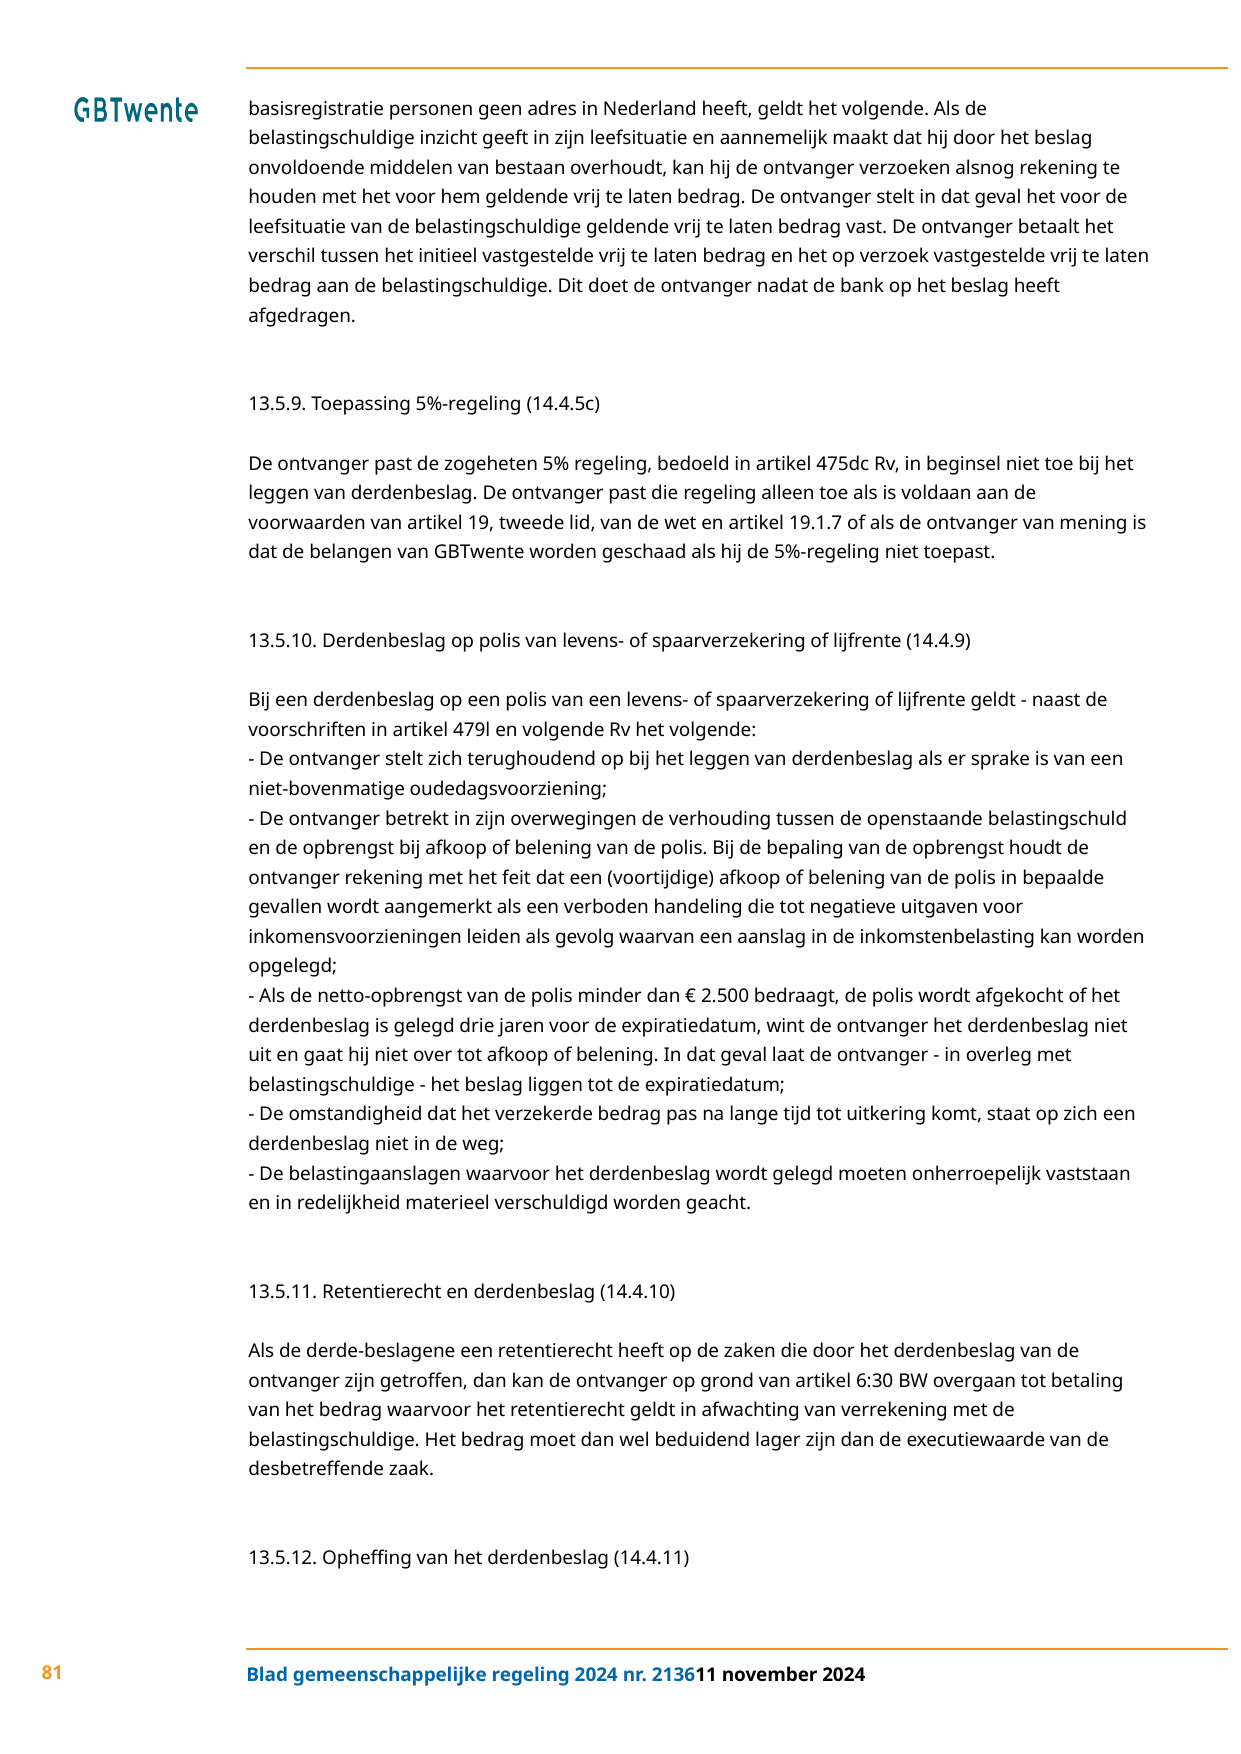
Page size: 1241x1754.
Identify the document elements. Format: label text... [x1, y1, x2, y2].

text - De omstandigheid dat het verzekerde bedrag pas na lange tijd tot uitkering komt, staat op zich een derdenbeslag niet in de weg; [248, 1101, 1152, 1156]
text Als de derde-beslagene een retentierecht heeft op de zaken die door het derdenbeslag van de ontvanger zijn getroffen, dan kan de ontvanger op grond van artikel 6:30 BW overgaan tot betaling van het bedrag waarvoor het retentierecht geldt in afwachting van verrekening met de belastingschuldige. Het bedrag moet dan wel beduidend lager zijn dan de executiewaarde van de desbetreffende zaak. [248, 1337, 1152, 1481]
text 13.5.12. Opheffing van het derdenbeslag (14.4.11) [248, 1544, 1152, 1570]
text - Als de netto-opbrengst van de polis minder dan € 2.500 bedraagt, de polis wordt afgekocht of het derdenbeslag is gelegd drie jaren voor de expiratiedatum, wint de ontvanger het derdenbeslag niet uit en gaat hij niet over tot afkoop of belening. In dat geval laat de ontvanger - in overleg met belastingschuldige - het beslag liggen tot de expiratiedatum; [248, 982, 1152, 1097]
picture [41, 47, 231, 172]
text 13.5.11. Retentierecht en derdenbeslag (14.4.10) [248, 1278, 1152, 1304]
text - De ontvanger betrekt in zijn overwegingen de verhouding tussen de openstaande belastingschuld en de opbrengst bij afkoop of belening van de polis. Bij de bepaling van de opbrengst houdt de ontvanger rekening met het feit dat een (voortijdige) afkoop of belening van de polis in bepaalde gevallen wordt aangemerkt als een verboden handeling die tot negatieve uitgaven voor inkomensvoorzieningen leiden als gevolg waarvan een aanslag in de inkomstenbelasting kan worden opgelegd; [248, 805, 1152, 978]
text De ontvanger past de zogeheten 5% regeling, bedoeld in artikel 475dc Rv, in beginsel niet toe bij het leggen van derdenbeslag. De ontvanger past die regeling alleen toe als is voldaan aan de voorwaarden van artikel 19, tweede lid, van de wet en artikel 19.1.7 of als de ontvanger van mening is dat de belangen van GBTwente worden geschaad als hij de 5%-regeling niet toepast. [248, 450, 1152, 564]
text 13.5.9. Toepassing 5%-regeling (14.4.5c) [248, 391, 1152, 416]
text Bij een derdenbeslag op een polis van een levens- of spaarverzekering of lijfrente geldt - naast de voorschriften in artikel 479l en volgende Rv het volgende: [248, 686, 1152, 742]
text basisregistratie personen geen adres in Nederland heeft, geldt het volgende. Als de belastingschuldige inzicht geeft in zijn leefsituatie en aannemelijk maakt dat hij door het beslag onvoldoende middelen van bestaan overhoudt, kan hij de ontvanger verzoeken alsnog rekening te houden met het voor hem geldende vrij te laten bedrag. De ontvanger stelt in dat geval het voor de leefsituatie van de belastingschuldige geldende vrij te laten bedrag vast. De ontvanger betaalt het verschil tussen het initieel vastgestelde vrij te laten bedrag en het op verzoek vastgestelde vrij te laten bedrag aan de belastingschuldige. Dit doet de ontvanger nadat de bank op het beslag heeft afgedragen. [248, 95, 1152, 328]
text - De belastingaanslagen waarvoor het derdenbeslag wordt gelegd moeten onherroepelijk vaststaan en in redelijkheid materieel verschuldigd worden geacht. [248, 1160, 1152, 1215]
text 13.5.10. Derdenbeslag op polis van levens- of spaarverzekering of lijfrente (14.4.9) [248, 627, 1152, 653]
text - De ontvanger stelt zich terughoudend op bij het leggen van derdenbeslag als er sprake is van een niet-bovenmatige oudedagsvoorziening; [248, 746, 1152, 801]
